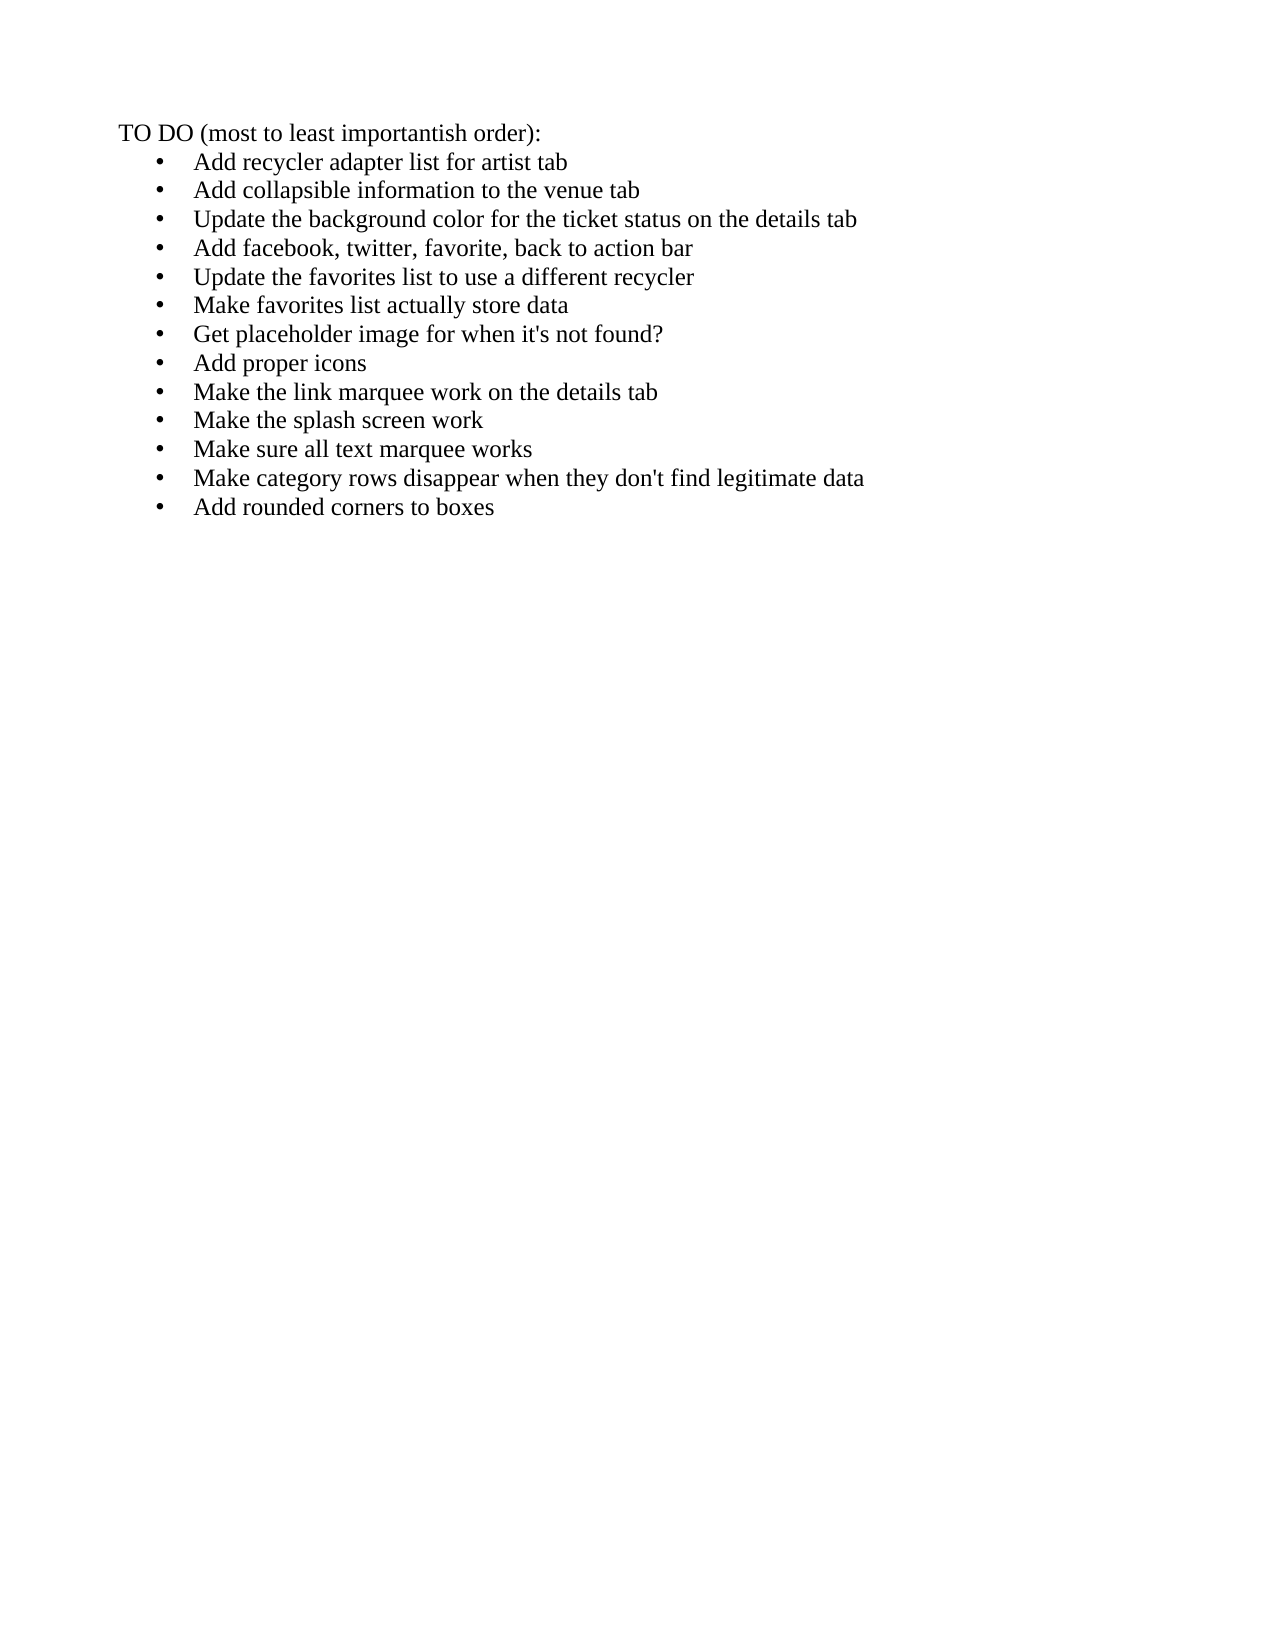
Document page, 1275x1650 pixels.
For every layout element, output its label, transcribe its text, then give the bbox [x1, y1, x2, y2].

list Make the link marquee work on the details tab [156, 377, 1157, 406]
list Make favorites list actually store data [156, 291, 1157, 319]
text TO DO (most to least importantish order): [118, 118, 1157, 147]
list Add recycler adapter list for artist tab [156, 147, 1157, 176]
list Make the splash screen work [156, 406, 1157, 434]
list Add facebook, twitter, favorite, back to action bar [156, 233, 1157, 262]
list Update the favorites list to use a different recycler [156, 262, 1157, 291]
list Update the background color for the ticket status on the details tab [156, 204, 1157, 233]
list Add rounded corners to boxes [156, 492, 1157, 521]
list Make category rows disappear when they don't find legitimate data [156, 463, 1157, 492]
list Add collapsible information to the venue tab [156, 176, 1157, 204]
list Make sure all text marquee works [156, 434, 1157, 463]
list Get placeholder image for when it's not found? [156, 319, 1157, 348]
list Add proper icons [156, 348, 1157, 377]
